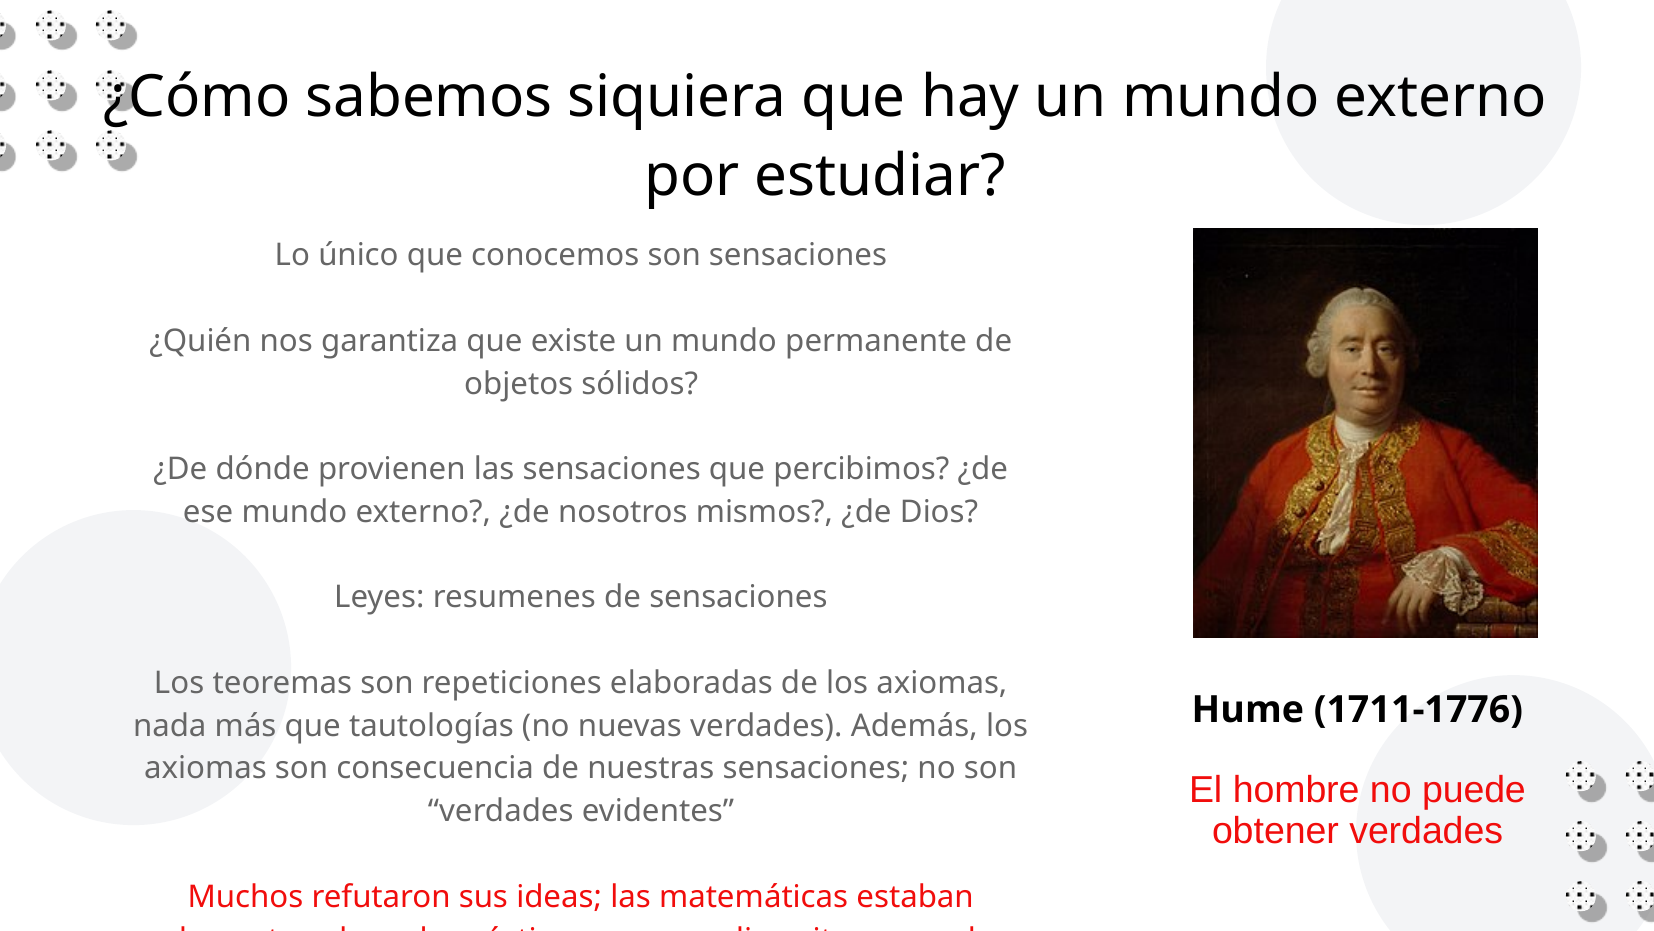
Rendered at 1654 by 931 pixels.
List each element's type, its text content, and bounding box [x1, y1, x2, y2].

picture [0, 133, 7, 158]
picture [0, 73, 6, 98]
text_box El hombre no puede obtener verdades [1102, 760, 1613, 871]
picture [1625, 881, 1654, 912]
picture [0, 13, 6, 38]
text_box ¿Cómo sabemos siquiera que hay un mundo externo por estudiar? [37, 46, 1613, 265]
picture [1565, 881, 1596, 912]
text_box Lo único que conocemos son sensaciones ¿Quién nos garantiza que existe un mundo permanente de objetos sólidos? ¿De dónde provienen las sensaciones que percibimos? ¿de ese mundo externo?, ¿de nosotros mismos?, ¿de Dios? Leyes: resumenes de sensaciones Los teoremas son repeticiones elaboradas de los axiomas, nada más que tautologías (no nuevas verdades). Además, los axiomas son consecuencia de nuestras sensaciones; no son “verdades evidentes” Muchos refutaron sus ideas; las matemáticas estaban demostrando en la práctica ser un medio exitoso para la descripción de la naturaleza. [112, 225, 1051, 929]
picture [35, 10, 66, 41]
picture [1625, 821, 1654, 852]
picture [1193, 228, 1538, 638]
picture [1625, 761, 1654, 792]
picture [95, 10, 126, 41]
text_box Hume (1711-1776) [1102, 675, 1613, 741]
